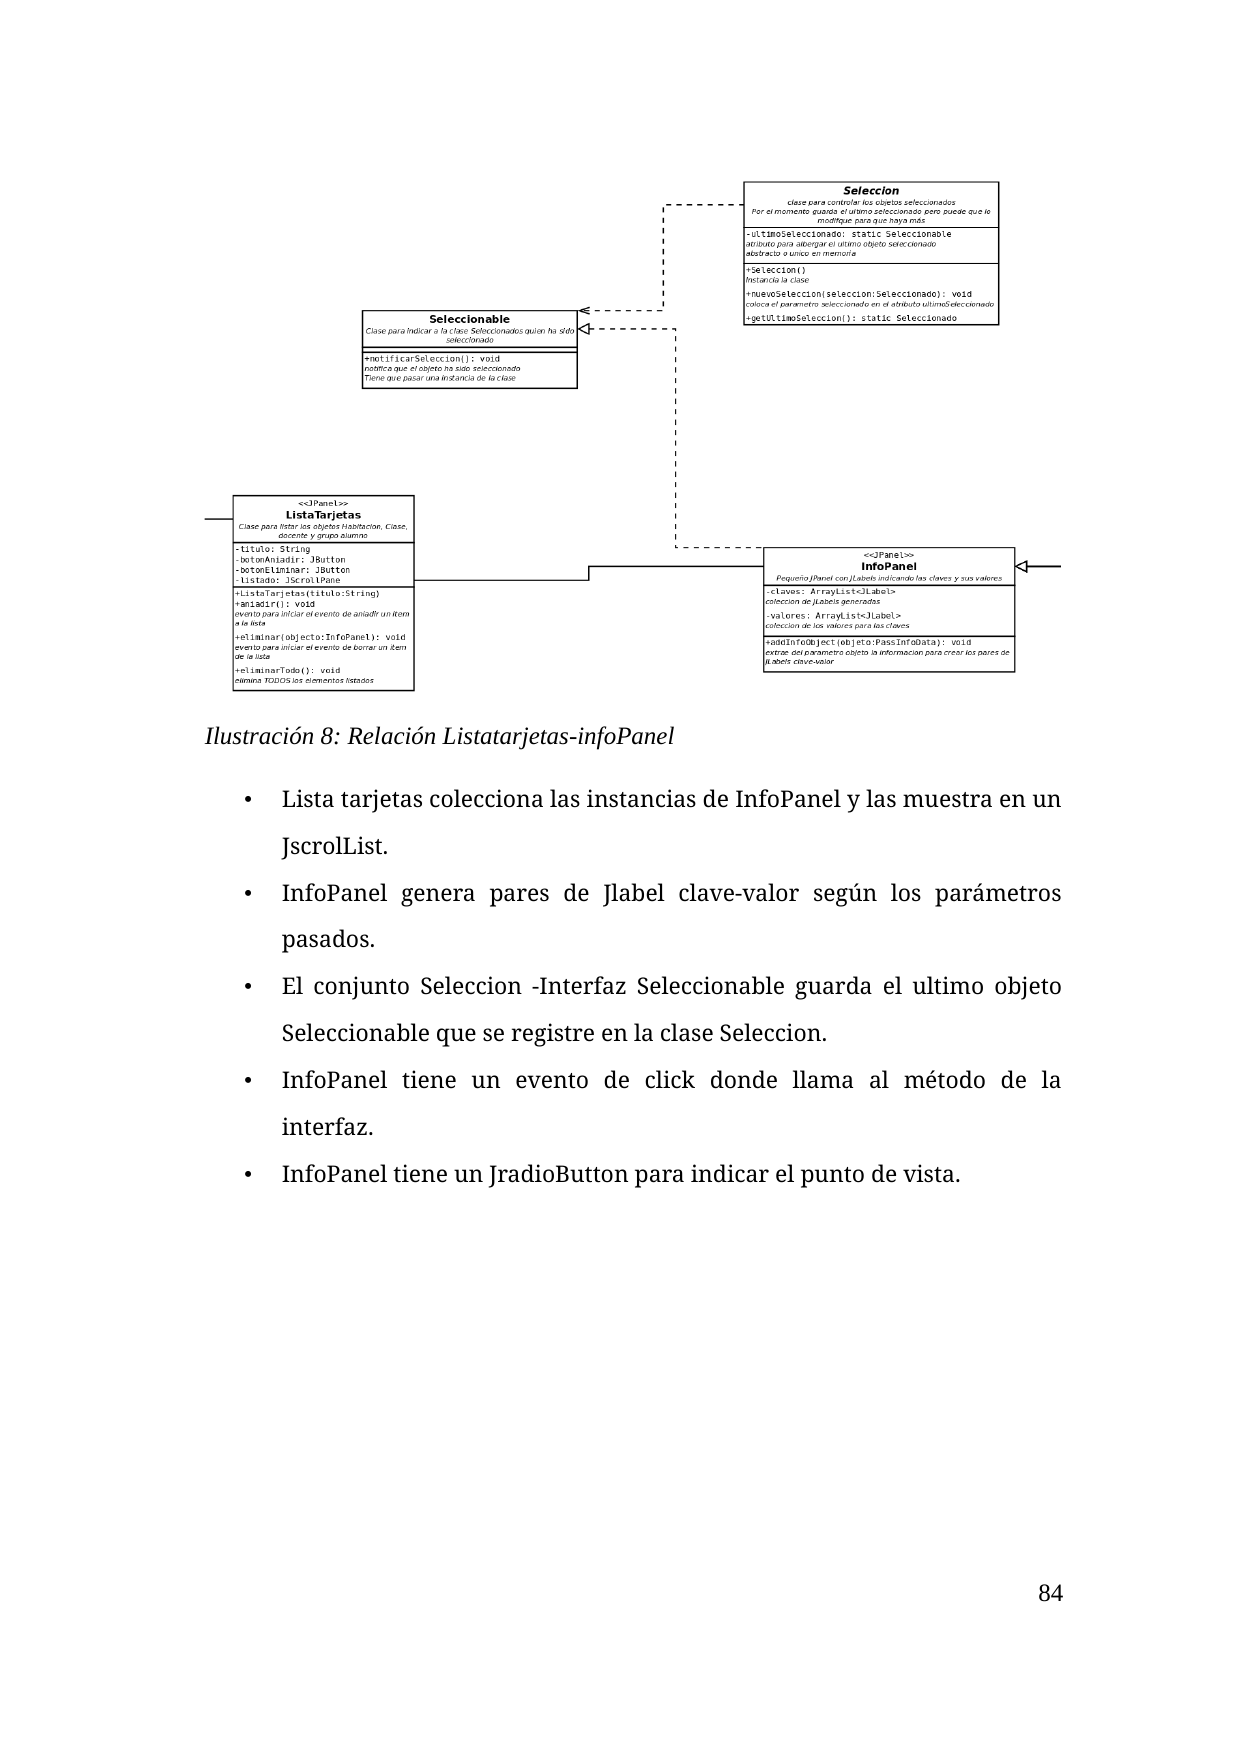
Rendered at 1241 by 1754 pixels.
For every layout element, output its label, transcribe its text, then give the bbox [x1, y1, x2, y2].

list InfoPanel tiene un evento de click donde llama al método de la interfaz. [244, 1064, 1063, 1142]
list El conjunto Seleccion -Interfaz Seleccionable guarda el ultimo objeto Seleccionable que se registre en la clase Seleccion. [244, 970, 1063, 1048]
picture [204, 151, 1061, 716]
list InfoPanel genera pares de Jlabel clave-valor según los parámetros pasados. [244, 877, 1063, 955]
list InfoPanel tiene un JradioButton para indicar el punto de vista. [244, 1158, 1063, 1189]
list Lista tarjetas colecciona las instancias de InfoPanel y las muestra en un JscrolList. [204, 139, 1063, 861]
list Ilustración 8: Relación Listatarjetas-infoPanel [204, 716, 1062, 749]
